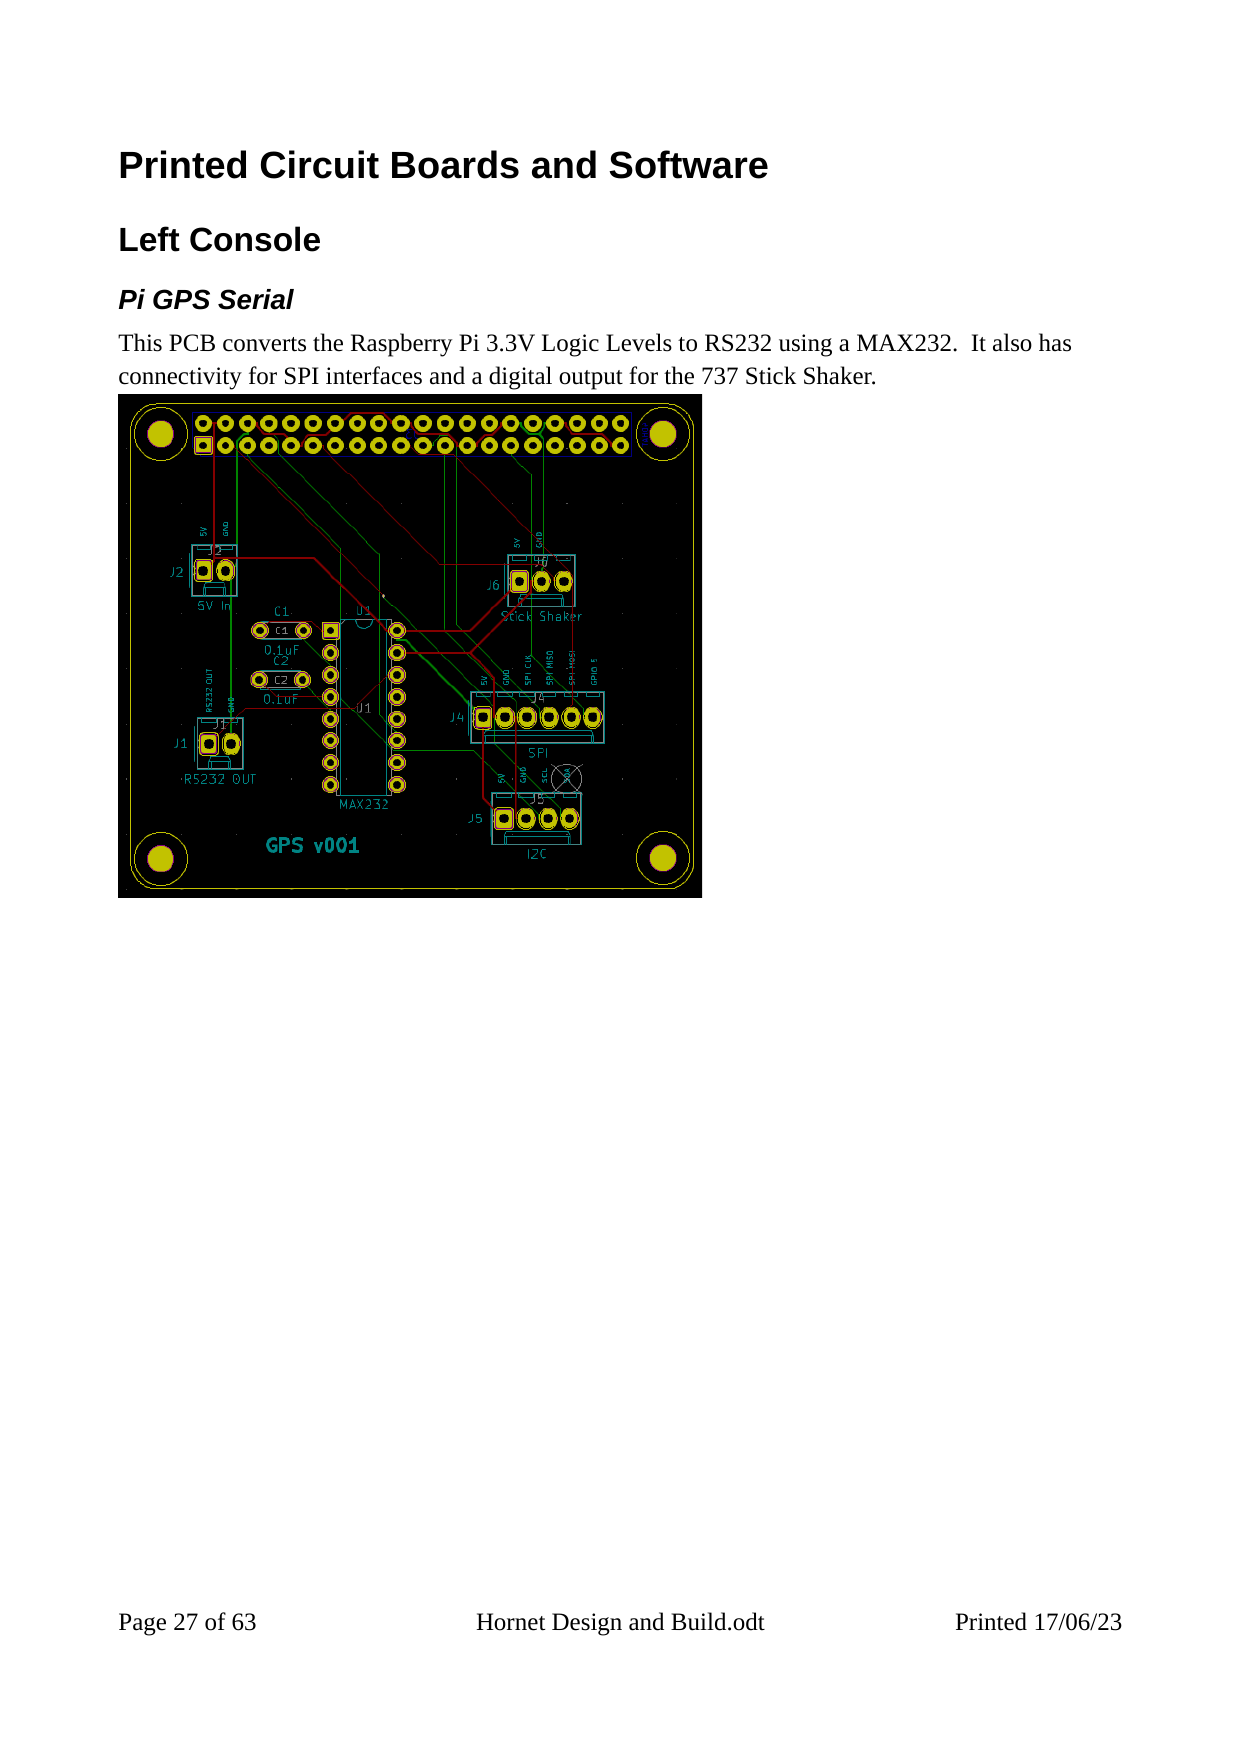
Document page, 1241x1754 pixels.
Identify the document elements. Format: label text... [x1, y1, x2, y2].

subtitle Printed Circuit Boards and Software [118, 143, 1122, 187]
picture [118, 394, 703, 898]
text This PCB converts the Raspberry Pi 3.3V Logic Levels to RS232 using a MAX232. It also has connectivity for SPI interfaces and a digital output for the 737 Stick Shaker. [118, 328, 1122, 390]
subtitle Pi GPS Serial [118, 284, 1122, 316]
subtitle Left Console [118, 220, 1122, 259]
